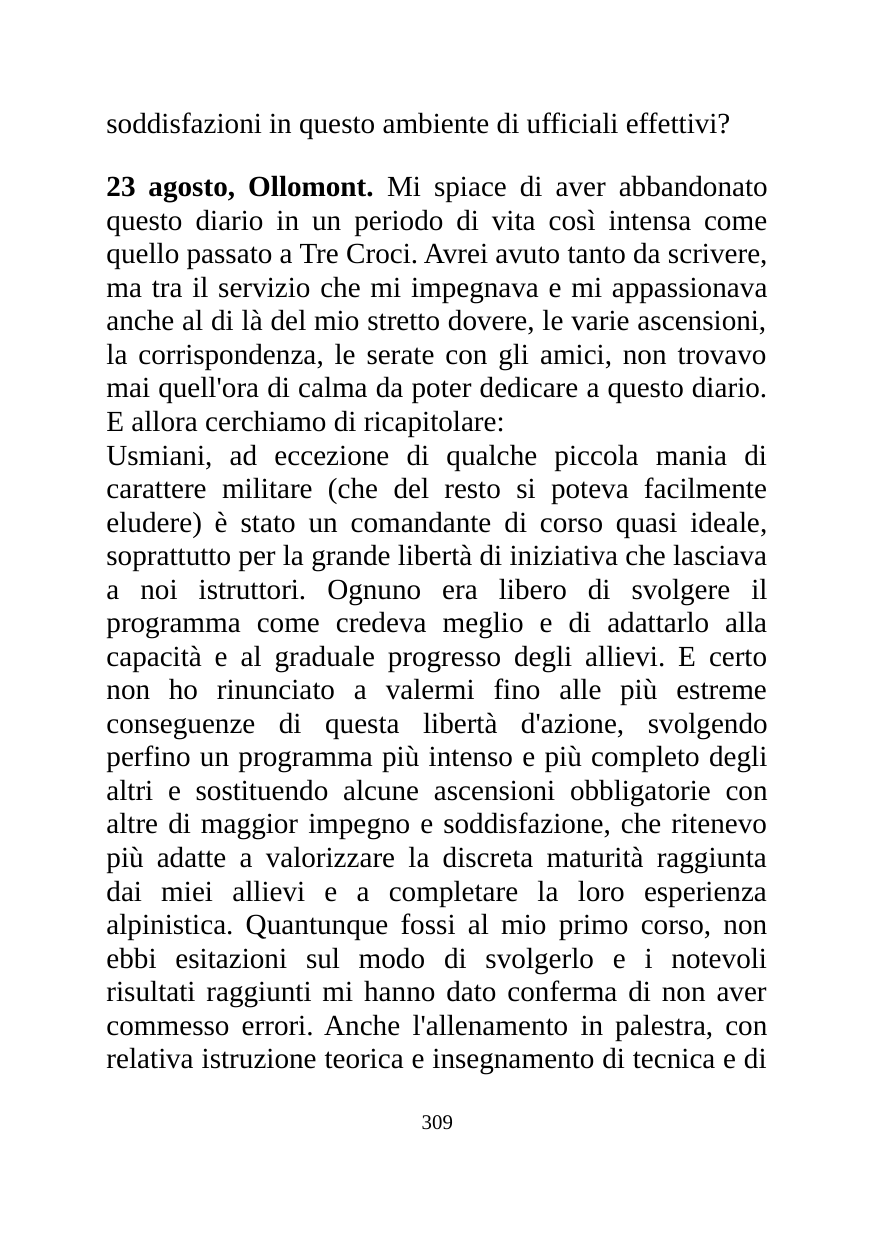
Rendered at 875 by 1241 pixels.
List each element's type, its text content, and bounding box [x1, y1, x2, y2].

text Usmiani, ad eccezione di qualche piccola mania di carattere militare (che del resto si poteva facilmente eludere) è stato un comandante di corso quasi ideale, soprattutto per la grande libertà di iniziativa che lasciava a noi istruttori. Ognuno era libero di svolgere il programma come credeva meglio e di adattarlo alla capacità e al graduale progresso degli allievi. E certo non ho rinunciato a valermi fino alle più estreme conseguenze di questa libertà d'azione, svolgendo perfino un programma più intenso e più completo degli altri e sostituendo alcune ascensioni obbligatorie con altre di maggior impegno e soddisfazione, che ritenevo più adatte a valorizzare la discreta maturità raggiunta dai miei allievi e a completare la loro esperienza alpinistica. Quantunque fossi al mio primo corso, non ebbi esitazioni sul modo di svolgerlo e i notevoli risultati raggiunti mi hanno dato conferma di non aver commesso errori. Anche l'allenamento in palestra, con relativa istruzione teorica e insegnamento di tecnica e di [106, 438, 768, 1075]
text soddisfazioni in questo ambiente di ufficiali effettivi? [106, 106, 768, 140]
text 23 agosto, Ollomont. Mi spiace di aver abbandonato questo diario in un periodo di vita così intensa come quello passato a Tre Croci. Avrei avuto tanto da scrivere, ma tra il servizio che mi impegnava e mi appassionava anche al di là del mio stretto dovere, le varie ascensioni, la corrispondenza, le serate con gli amici, non trovavo mai quell'ora di calma da poter dedicare a questo diario. E allora cerchiamo di ricapitolare: [106, 169, 768, 438]
